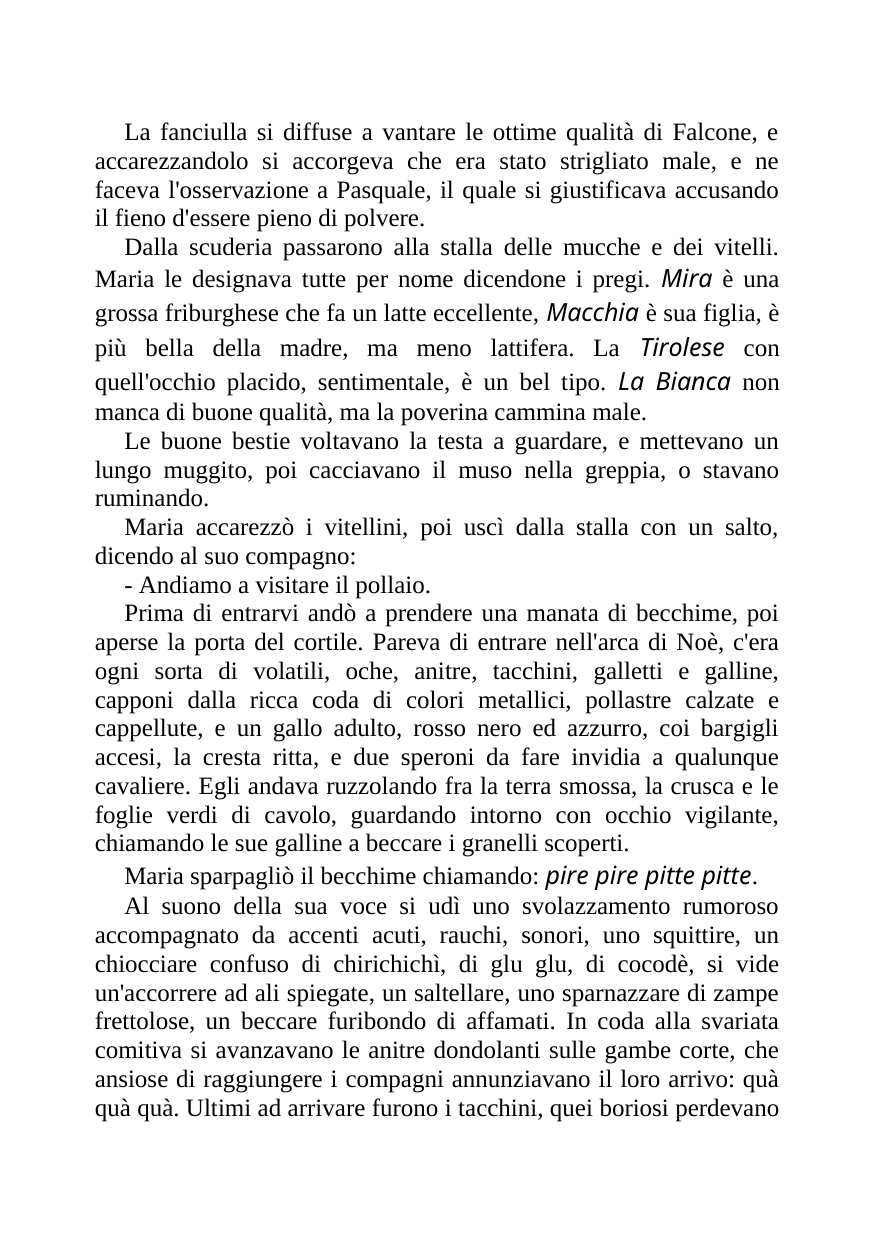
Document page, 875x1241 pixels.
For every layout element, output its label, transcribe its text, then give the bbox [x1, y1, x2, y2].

text Maria sparpagliò il becchime chiamando: pire pire pitte pitte. [94, 857, 779, 891]
text Dalla scuderia passarono alla stalla delle mucche e dei vitelli. Maria le designava tutte per nome dicendone i pregi. Mira è una grossa friburghese che fa un latte eccellente, Macchia è sua figlia, è più bella della madre, ma meno lattifera. La Tirolese con quell'occhio placido, sentimentale, è un bel tipo. La Bianca non manca di buone qualità, ma la poverina cammina male. [94, 232, 779, 426]
text Prima di entrarvi andò a prendere una manata di becchime, poi aperse la porta del cortile. Pareva di entrare nell'arca di Noè, c'era ogni sorta di volatili, oche, anitre, tacchini, galletti e galline, capponi dalla ricca coda di colori metallici, pollastre calzate e cappellute, e un gallo adulto, rosso nero ed azzurro, coi bargigli accesi, la cresta ritta, e due speroni da fare invidia a qualunque cavaliere. Egli andava ruzzolando fra la terra smossa, la crusca e le foglie verdi di cavolo, guardando intorno con occhio vigilante, chiamando le sue galline a beccare i granelli scoperti. [94, 598, 779, 857]
text La fanciulla si diffuse a vantare le ottime qualità di Falcone, e accarezzandolo si accorgeva che era stato strigliato male, e ne faceva l'osservazione a Pasquale, il quale si giustificava accusando il fieno d'essere pieno di polvere. [94, 117, 779, 232]
text - Andiamo a visitare il pollaio. [94, 570, 779, 598]
text Le buone bestie voltavano la testa a guardare, e mettevano un lungo muggito, poi cacciavano il muso nella greppia, o stavano ruminando. [94, 426, 779, 512]
text Maria accarezzò i vitellini, poi uscì dalla stalla con un salto, dicendo al suo compagno: [94, 512, 779, 570]
text Al suono della sua voce si udì uno svolazzamento rumoroso accompagnato da accenti acuti, rauchi, sonori, uno squittire, un chiocciare confuso di chirichichì, di glu glu, di cocodè, si vide un'accorrere ad ali spiegate, un saltellare, uno sparnazzare di zampe frettolose, un beccare furibondo di affamati. In coda alla svariata comitiva si avanzavano le anitre dondolanti sulle gambe corte, che ansiose di raggiungere i compagni annunziavano il loro arrivo: quà quà quà. Ultimi ad arrivare furono i tacchini, quei boriosi perdevano [94, 891, 779, 1121]
